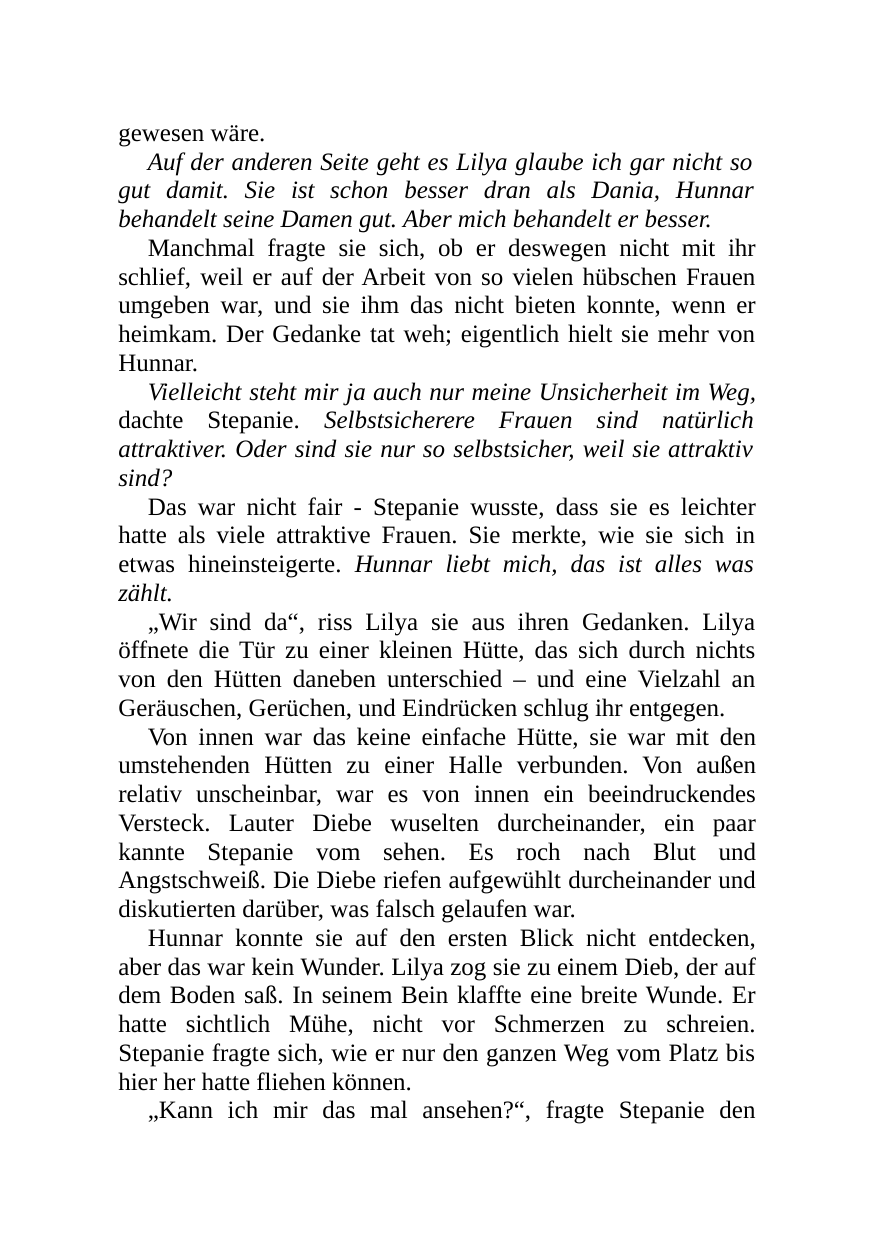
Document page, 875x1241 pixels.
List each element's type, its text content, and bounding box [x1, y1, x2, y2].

text gewesen wäre. [118, 118, 756, 147]
text Auf der anderen Seite geht es Lilya glaube ich gar nicht so gut damit. Sie ist schon besser dran als Dania, Hunnar behandelt seine Damen gut. Aber mich behandelt er besser. [118, 147, 756, 233]
text Vielleicht steht mir ja auch nur meine Unsicherheit im Weg, dachte Stepanie. Selbstsicherere Frauen sind natürlich attraktiver. Oder sind sie nur so selbstsicher, weil sie attraktiv sind? [118, 377, 756, 492]
text „Wir sind da“, riss Lilya sie aus ihren Gedanken. Lilya öffnete die Tür zu einer kleinen Hütte, das sich durch nichts von den Hütten daneben unterschied – und eine Vielzahl an Geräuschen, Gerüchen, und Eindrücken schlug ihr entgegen. [118, 607, 756, 722]
text Von innen war das keine einfache Hütte, sie war mit den umstehenden Hütten zu einer Halle verbunden. Von außen relativ unscheinbar, war es von innen ein beeindruckendes Versteck. Lauter Diebe wuselten durcheinander, ein paar kannte Stepanie vom sehen. Es roch nach Blut und Angstschweiß. Die Diebe riefen aufgewühlt durcheinander und diskutierten darüber, was falsch gelaufen war. [118, 722, 756, 923]
text Manchmal fragte sie sich, ob er deswegen nicht mit ihr schlief, weil er auf der Arbeit von so vielen hübschen Frauen umgeben war, und sie ihm das nicht bieten konnte, wenn er heimkam. Der Gedanke tat weh; eigentlich hielt sie mehr von Hunnar. [118, 233, 756, 377]
text Das war nicht fair - Stepanie wusste, dass sie es leichter hatte als viele attraktive Frauen. Sie merkte, wie sie sich in etwas hineinsteigerte. Hunnar liebt mich, das ist alles was zählt. [118, 492, 756, 607]
text „Kann ich mir das mal ansehen?“, fragte Stepanie den [118, 1096, 756, 1124]
text Hunnar konnte sie auf den ersten Blick nicht entdecken, aber das war kein Wunder. Lilya zog sie zu einem Dieb, der auf dem Boden saß. In seinem Bein klaffte eine breite Wunde. Er hatte sichtlich Mühe, nicht vor Schmerzen zu schreien. Stepanie fragte sich, wie er nur den ganzen Weg vom Platz bis hier her hatte fliehen können. [118, 923, 756, 1096]
